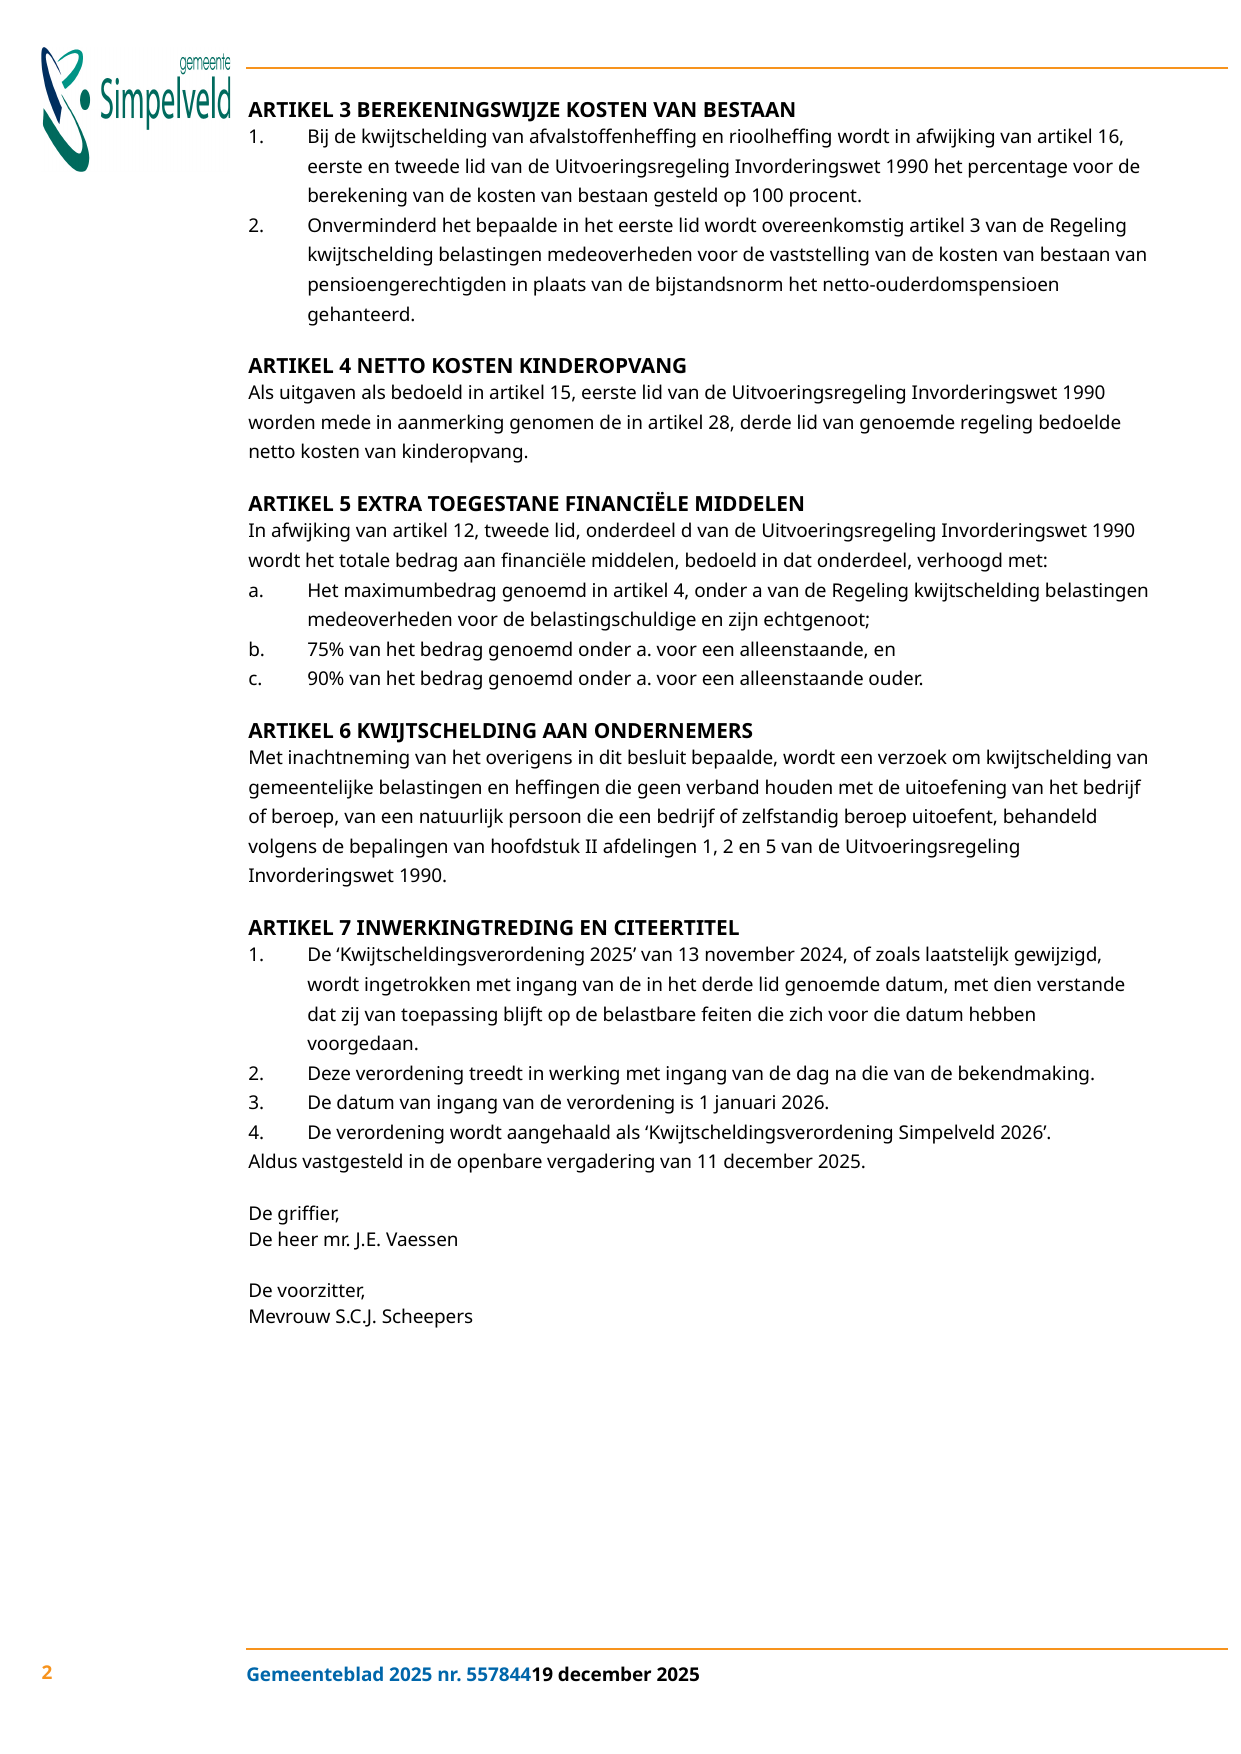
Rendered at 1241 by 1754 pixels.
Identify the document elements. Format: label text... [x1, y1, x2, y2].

text Met inachtneming van het overigens in dit besluit bepaalde, wordt een verzoek om kwijtschelding van gemeentelijke belastingen en heffingen die geen verband houden met de uitoefening van het bedrijf of beroep, van een natuurlijk persoon die een bedrijf of zelfstandig beroep uitoefent, behandeld volgens de bepalingen van hoofdstuk II afdelingen 1, 2 en 5 van de Uitvoeringsregeling Invorderingswet 1990. [248, 744, 1152, 888]
text ARTIKEL 5 EXTRA TOEGESTANE FINANCIËLE MIDDELEN [248, 489, 1152, 518]
text ARTIKEL 7 INWERKINGTREDING EN CITEERTITEL [248, 913, 1152, 942]
text De heer mr. J.E. Vaessen [248, 1226, 1152, 1252]
text Mevrouw S.C.J. Scheepers [248, 1303, 1152, 1329]
list De ‘Kwijtscheldingsverordening 2025’ van 13 november 2024, of zoals laatstelijk gewijzigd, wordt ingetrokken met ingang van de in het derde lid genoemde datum, met dien verstande dat zij van toepassing blijft op de belastbare feiten die zich voor die datum hebben voorgedaan. [248, 942, 1152, 1056]
picture [41, 47, 231, 172]
text ARTIKEL 4 NETTO KOSTEN KINDEROPVANG [248, 351, 1152, 379]
list De verordening wordt aangehaald als ‘Kwijtscheldingsverordening Simpelveld 2026’. [248, 1119, 1152, 1145]
text De griffier, [248, 1200, 1152, 1226]
text ARTIKEL 3 BEREKENINGSWIJZE KOSTEN VAN BESTAAN [248, 95, 1152, 123]
text De voorzitter, [248, 1277, 1152, 1303]
list Deze verordening treedt in werking met ingang van de dag na die van de bekendmaking. [248, 1060, 1152, 1086]
text ARTIKEL 6 KWIJTSCHELDING AAN ONDERNEMERS [248, 716, 1152, 744]
list 75% van het bedrag genoemd onder a. voor een alleenstaande, en [248, 636, 1152, 662]
list Bij de kwijtschelding van afvalstoffenheffing en rioolheffing wordt in afwijking van artikel 16, eerste en tweede lid van de Uitvoeringsregeling Invorderingswet 1990 het percentage voor de berekening van de kosten van bestaan gesteld op 100 procent. [248, 123, 1152, 208]
list Onverminderd het bepaalde in het eerste lid wordt overeenkomstig artikel 3 van de Regeling kwijtschelding belastingen medeoverheden voor de vaststelling van de kosten van bestaan van pensioengerechtigden in plaats van de bijstandsnorm het netto-ouderdomspensioen gehanteerd. [248, 212, 1152, 326]
text Als uitgaven als bedoeld in artikel 15, eerste lid van de Uitvoeringsregeling Invorderingswet 1990 worden mede in aanmerking genomen de in artikel 28, derde lid van genoemde regeling bedoelde netto kosten van kinderopvang. [248, 379, 1152, 464]
list 90% van het bedrag genoemd onder a. voor een alleenstaande ouder. [248, 666, 1152, 691]
text Aldus vastgesteld in de openbare vergadering van 11 december 2025. [248, 1149, 1152, 1174]
list Het maximumbedrag genoemd in artikel 4, onder a van de Regeling kwijtschelding belastingen medeoverheden voor de belastingschuldige en zijn echtgenoot; [248, 577, 1152, 632]
text In afwijking van artikel 12, tweede lid, onderdeel d van de Uitvoeringsregeling Invorderingswet 1990 wordt het totale bedrag aan financiële middelen, bedoeld in dat onderdeel, verhoogd met: [248, 518, 1152, 573]
list De datum van ingang van de verordening is 1 januari 2026. [248, 1089, 1152, 1115]
